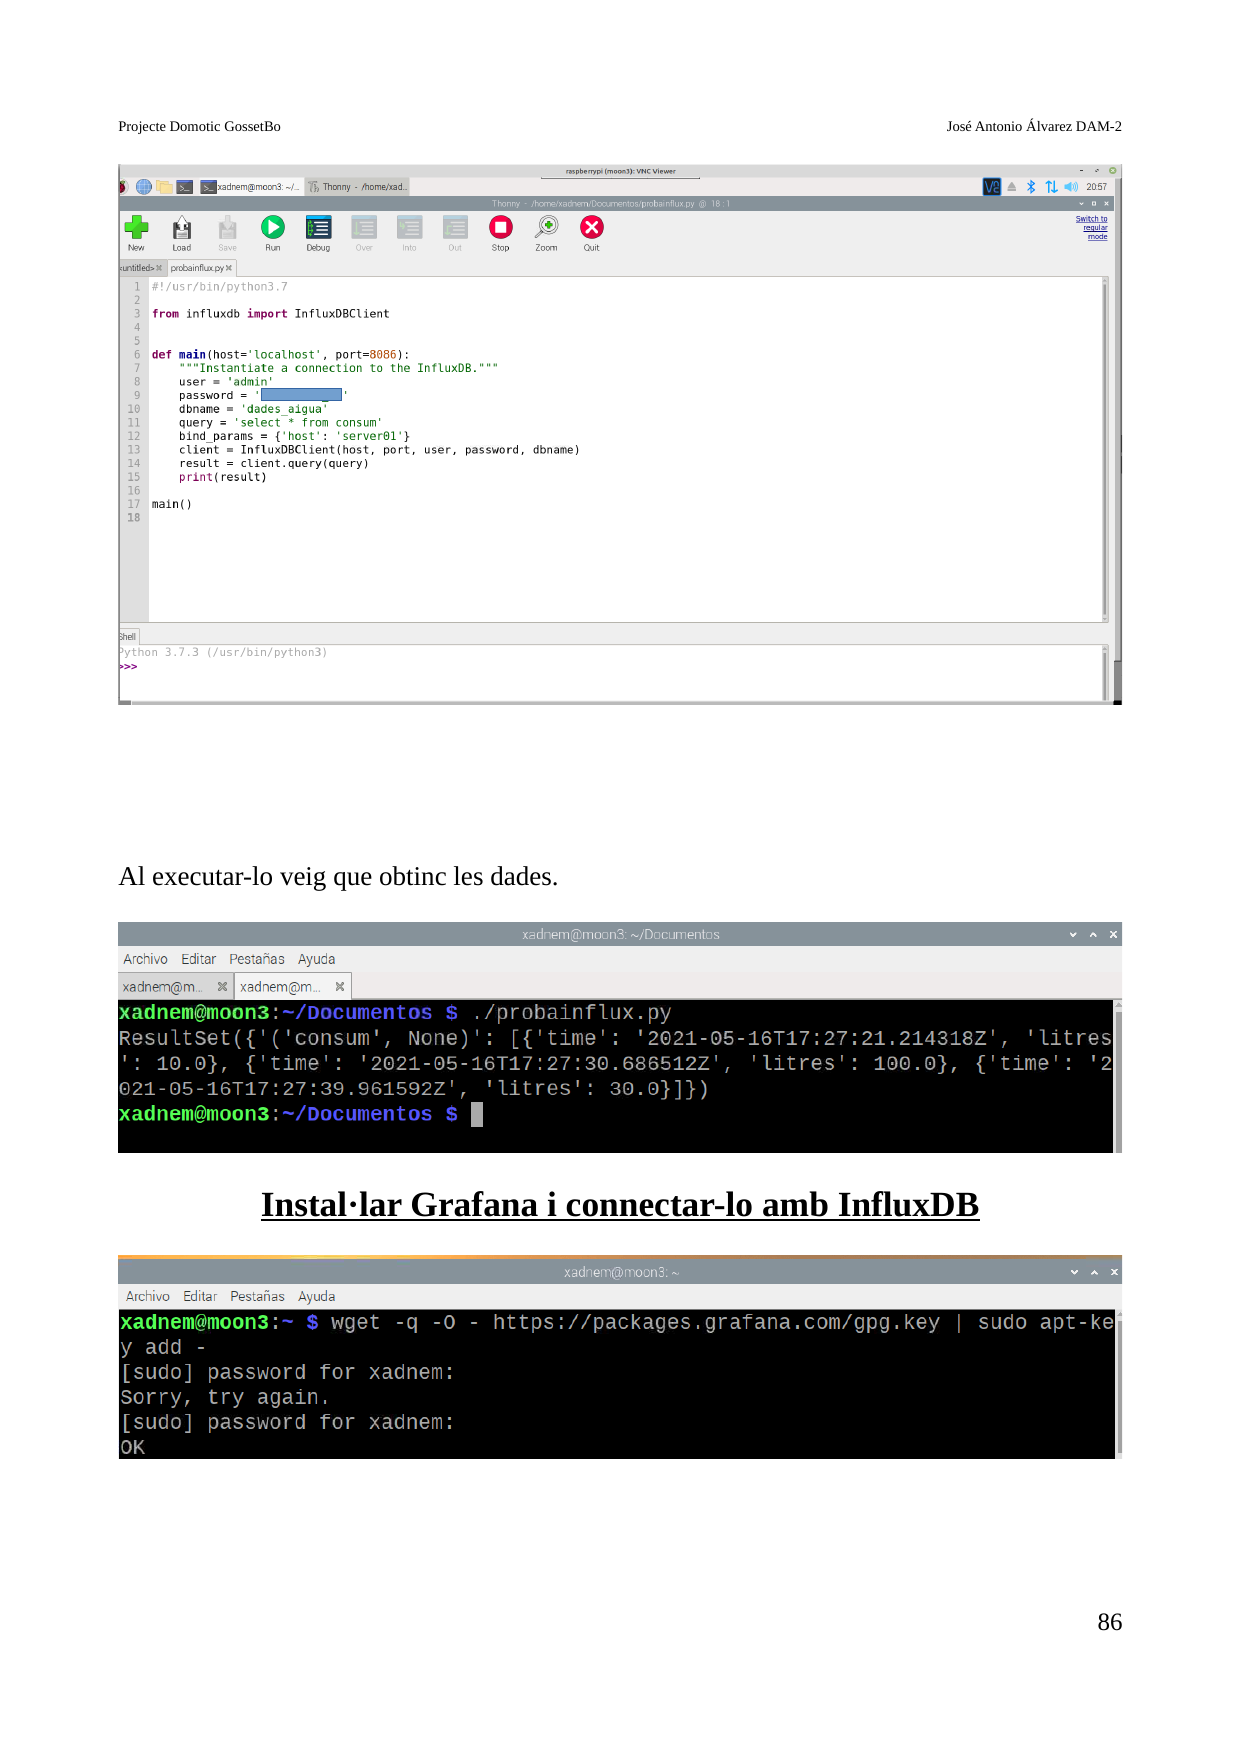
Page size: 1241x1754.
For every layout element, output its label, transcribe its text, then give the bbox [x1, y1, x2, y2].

text Al executar-lo veig que obtinc les dades. [118, 860, 1122, 892]
text Instal·lar Grafana i connectar-lo amb InfluxDB [118, 1183, 1122, 1224]
picture [118, 1255, 1123, 1459]
picture [118, 922, 1123, 1153]
picture [118, 164, 1123, 705]
